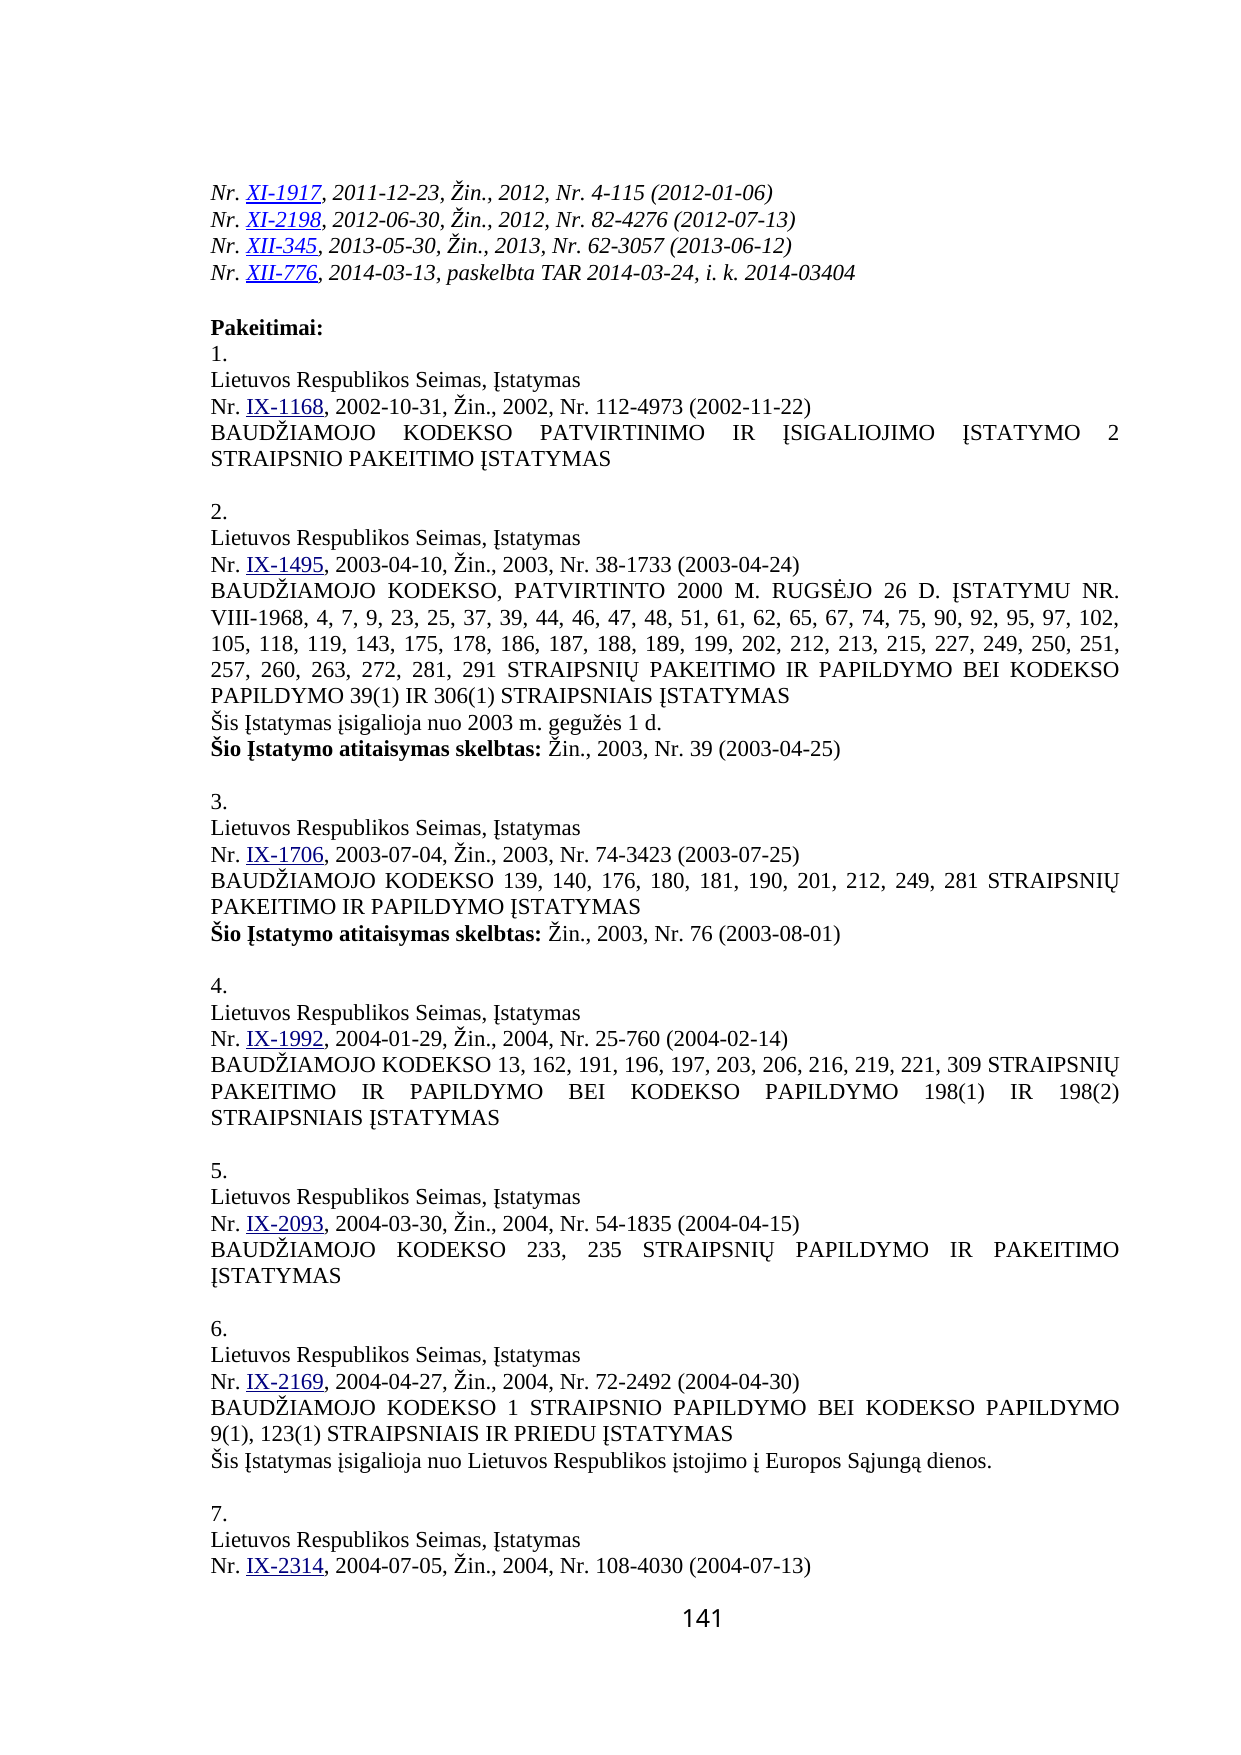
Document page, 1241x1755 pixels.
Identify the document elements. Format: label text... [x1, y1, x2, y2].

text BAUDŽIAMOJO KODEKSO 13, 162, 191, 196, 197, 203, 206, 216, 219, 221, 309 STRAIPSNIŲ PAKEITIMO IR PAPILDYMO BEI KODEKSO PAPILDYMO 198(1) IR 198(2) STRAIPSNIAIS ĮSTATYMAS [210, 1052, 1120, 1131]
text Nr. IX-1168, 2002-10-31, Žin., 2002, Nr. 112-4973 (2002-11-22) [210, 393, 1120, 419]
text 3. [210, 788, 1120, 814]
text 5. [210, 1157, 1120, 1183]
text BAUDŽIAMOJO KODEKSO, PATVIRTINTO 2000 M. RUGSĖJO 26 D. ĮSTATYMU NR. VIII-1968, 4, 7, 9, 23, 25, 37, 39, 44, 46, 47, 48, 51, 61, 62, 65, 67, 74, 75, 90, 92, 95, 97, 102, 105, 118, 119, 143, 175, 178, 186, 187, 188, 189, 199, 202, 212, 213, 215, 227, 249, 250, 251, 257, 260, 263, 272, 281, 291 STRAIPSNIŲ PAKEITIMO IR PAPILDYMO BEI KODEKSO PAPILDYMO 39(1) IR 306(1) STRAIPSNIAIS ĮSTATYMAS [210, 577, 1120, 709]
text Pakeitimai: [210, 314, 1120, 340]
text Nr. XII-345, 2013-05-30, Žin., 2013, Nr. 62-3057 (2013-06-12) [210, 232, 1120, 258]
text 7. [210, 1499, 1120, 1526]
text Nr. IX-2314, 2004-07-05, Žin., 2004, Nr. 108-4030 (2004-07-13) [210, 1552, 1120, 1579]
text Lietuvos Respublikos Seimas, Įstatymas [210, 1341, 1120, 1368]
text Lietuvos Respublikos Seimas, Įstatymas [210, 1526, 1120, 1552]
text 1. [210, 340, 1120, 366]
text Lietuvos Respublikos Seimas, Įstatymas [210, 999, 1120, 1025]
text Nr. IX-1495, 2003-04-10, Žin., 2003, Nr. 38-1733 (2003-04-24) [210, 551, 1120, 577]
text Lietuvos Respublikos Seimas, Įstatymas [210, 524, 1120, 551]
text BAUDŽIAMOJO KODEKSO 233, 235 STRAIPSNIŲ PAPILDYMO IR PAKEITIMO ĮSTATYMAS [210, 1236, 1120, 1289]
text BAUDŽIAMOJO KODEKSO 139, 140, 176, 180, 181, 190, 201, 212, 249, 281 STRAIPSNIŲ PAKEITIMO IR PAPILDYMO ĮSTATYMAS [210, 867, 1120, 920]
text BAUDŽIAMOJO KODEKSO PATVIRTINIMO IR ĮSIGALIOJIMO ĮSTATYMO 2 STRAIPSNIO PAKEITIMO ĮSTATYMAS [210, 419, 1120, 472]
text Šis Įstatymas įsigalioja nuo 2003 m. gegužės 1 d. [210, 709, 1120, 735]
text Nr. IX-2169, 2004-04-27, Žin., 2004, Nr. 72-2492 (2004-04-30) [210, 1368, 1120, 1394]
text Šio Įstatymo atitaisymas skelbtas: Žin., 2003, Nr. 39 (2003-04-25) [210, 735, 1120, 762]
text 2. [210, 498, 1120, 524]
text Šis Įstatymas įsigalioja nuo Lietuvos Respublikos įstojimo į Europos Sąjungą dienos. [210, 1447, 1120, 1473]
text Šio Įstatymo atitaisymas skelbtas: Žin., 2003, Nr. 76 (2003-08-01) [210, 920, 1120, 946]
text Nr. XI-1917, 2011-12-23, Žin., 2012, Nr. 4-115 (2012-01-06) [210, 179, 1120, 206]
text Nr. IX-2093, 2004-03-30, Žin., 2004, Nr. 54-1835 (2004-04-15) [210, 1210, 1120, 1236]
text Lietuvos Respublikos Seimas, Įstatymas [210, 1183, 1120, 1210]
text Nr. XII-776, 2014-03-13, paskelbta TAR 2014-03-24, i. k. 2014-03404 [210, 258, 1120, 285]
text 6. [210, 1315, 1120, 1341]
text Nr. IX-1706, 2003-07-04, Žin., 2003, Nr. 74-3423 (2003-07-25) [210, 841, 1120, 867]
text BAUDŽIAMOJO KODEKSO 1 STRAIPSNIO PAPILDYMO BEI KODEKSO PAPILDYMO 9(1), 123(1) STRAIPSNIAIS IR PRIEDU ĮSTATYMAS [210, 1394, 1120, 1447]
text Lietuvos Respublikos Seimas, Įstatymas [210, 814, 1120, 841]
text Lietuvos Respublikos Seimas, Įstatymas [210, 366, 1120, 393]
text Nr. IX-1992, 2004-01-29, Žin., 2004, Nr. 25-760 (2004-02-14) [210, 1025, 1120, 1052]
text 4. [210, 972, 1120, 999]
text Nr. XI-2198, 2012-06-30, Žin., 2012, Nr. 82-4276 (2012-07-13) [210, 206, 1120, 232]
